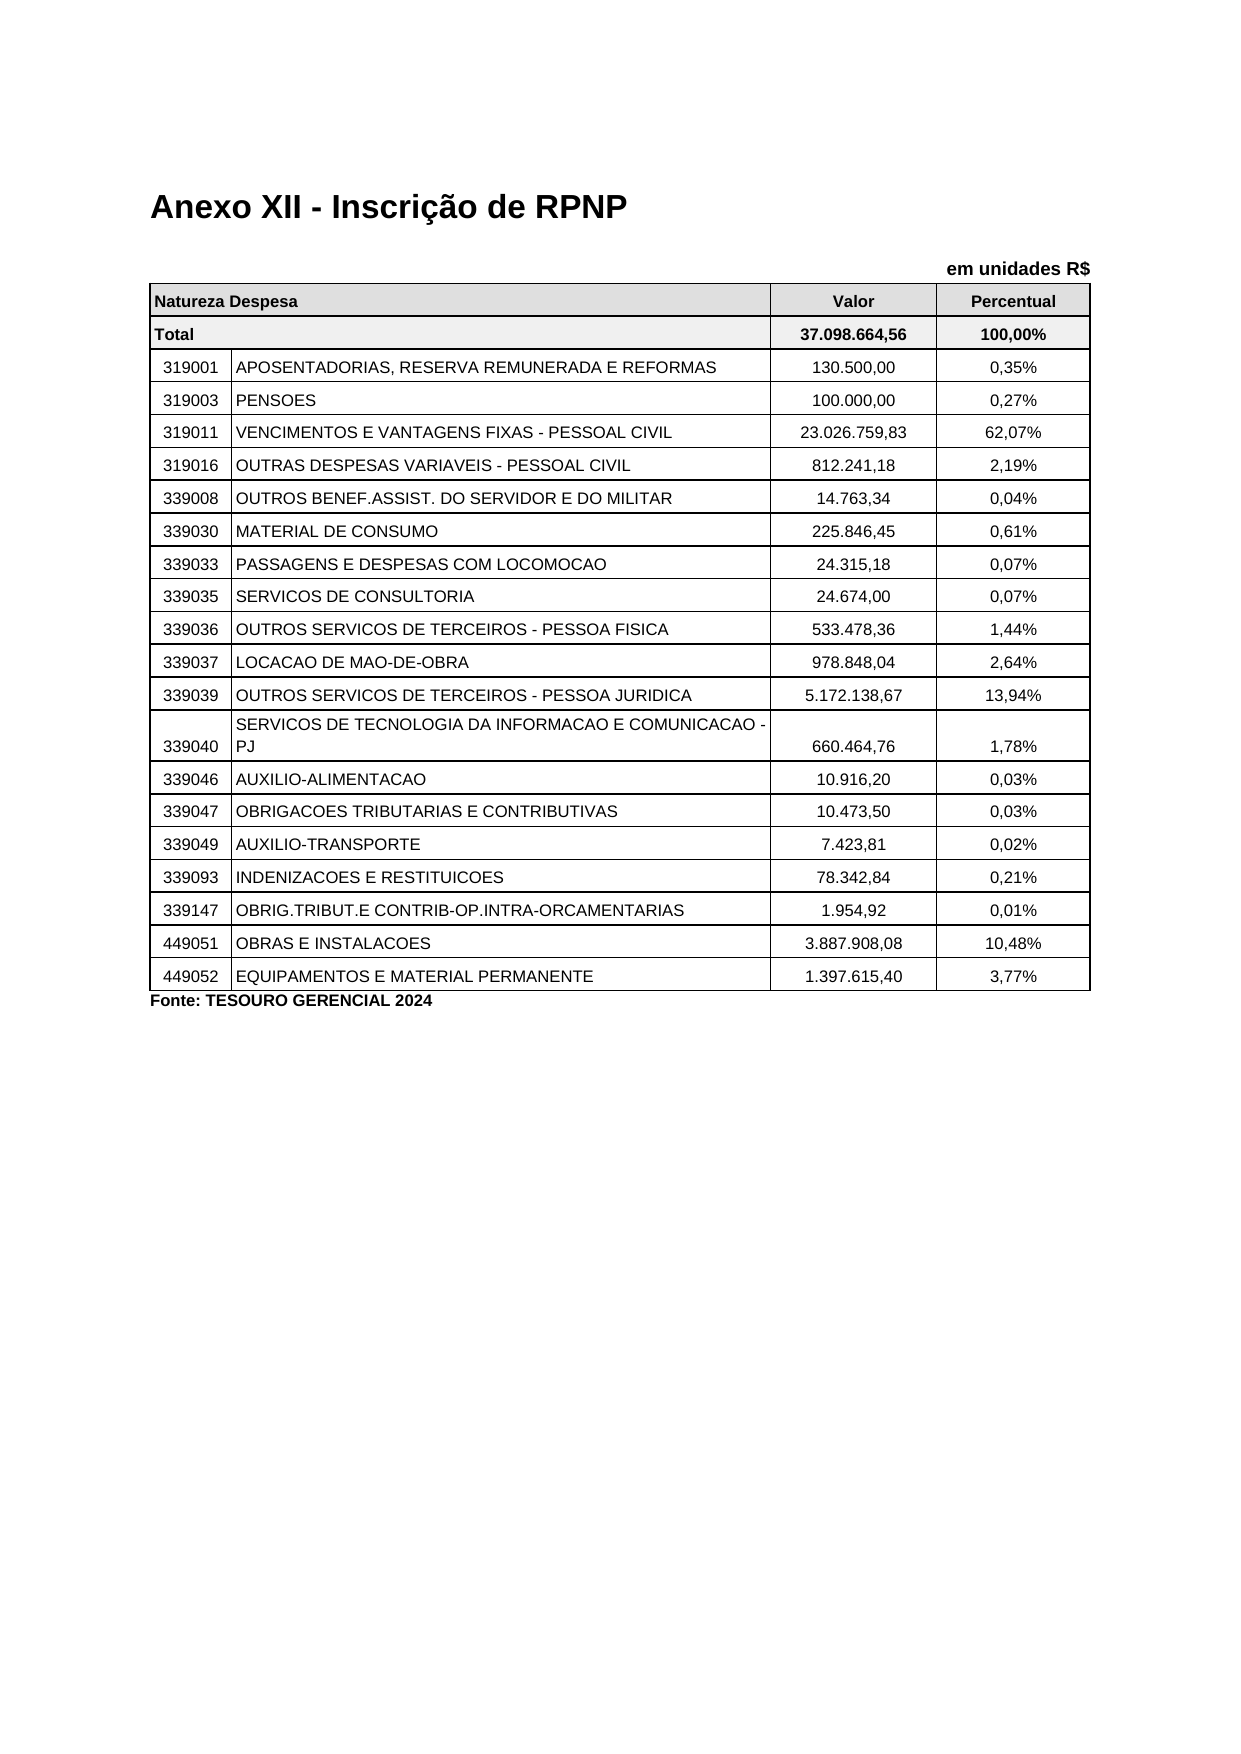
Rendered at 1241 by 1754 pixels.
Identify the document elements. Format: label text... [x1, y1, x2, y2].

table_cell 339093 [151, 860, 231, 891]
table_cell 0,27% [937, 382, 1089, 414]
table_cell SERVICOS DE TECNOLOGIA DA INFORMACAO E COMUNICACAO - PJ [232, 711, 770, 760]
table_cell 449051 [151, 926, 231, 957]
table_cell PENSOES [232, 382, 770, 414]
table_cell 14.763,34 [771, 481, 936, 512]
table_cell 0,07% [937, 547, 1089, 578]
table_cell OUTROS BENEF.ASSIST. DO SERVIDOR E DO MILITAR [232, 481, 770, 512]
text em unidades R$ [150, 258, 1090, 279]
table_cell 339047 [151, 795, 231, 826]
table_cell 0,03% [937, 762, 1089, 793]
table_cell 23.026.759,83 [771, 415, 936, 446]
table_cell MATERIAL DE CONSUMO [232, 514, 770, 545]
table_cell OBRIG.TRIBUT.E CONTRIB-OP.INTRA-ORCAMENTARIAS [232, 893, 770, 924]
table_cell OBRAS E INSTALACOES [232, 926, 770, 957]
table_cell 0,02% [937, 827, 1089, 858]
table_cell 660.464,76 [771, 711, 936, 760]
table_cell 339037 [151, 645, 231, 676]
table_cell 10.916,20 [771, 762, 936, 793]
table_cell 3,77% [937, 958, 1089, 990]
table_cell 339046 [151, 762, 231, 793]
table_cell 5.172.138,67 [771, 678, 936, 709]
table_cell 1.397.615,40 [771, 958, 936, 990]
table_cell 0,61% [937, 514, 1089, 545]
table_cell OUTRAS DESPESAS VARIAVEIS - PESSOAL CIVIL [232, 448, 770, 479]
table_cell 100,00% [937, 317, 1089, 348]
table_cell 130.500,00 [771, 350, 936, 381]
table_cell 339030 [151, 514, 231, 545]
table_cell 0,35% [937, 350, 1089, 381]
table_cell 225.846,45 [771, 514, 936, 545]
table_cell 339008 [151, 481, 231, 512]
table_cell 24.315,18 [771, 547, 936, 578]
table_cell 339033 [151, 547, 231, 578]
table_cell AUXILIO-TRANSPORTE [232, 827, 770, 858]
table_cell AUXILIO-ALIMENTACAO [232, 762, 770, 793]
table_cell OUTROS SERVICOS DE TERCEIROS - PESSOA JURIDICA [232, 678, 770, 709]
table_cell OBRIGACOES TRIBUTARIAS E CONTRIBUTIVAS [232, 795, 770, 826]
table_cell 2,19% [937, 448, 1089, 479]
table_cell 2,64% [937, 645, 1089, 676]
table_cell VENCIMENTOS E VANTAGENS FIXAS - PESSOAL CIVIL [232, 415, 770, 446]
table_cell OUTROS SERVICOS DE TERCEIROS - PESSOA FISICA [232, 612, 770, 643]
table_cell 319011 [151, 415, 231, 446]
table_cell 24.674,00 [771, 579, 936, 611]
table_header Valor [771, 284, 936, 315]
table_cell 37.098.664,56 [771, 317, 936, 348]
table_cell 13,94% [937, 678, 1089, 709]
table_cell 339040 [151, 711, 231, 760]
table_cell 10.473,50 [771, 795, 936, 826]
table_cell 339036 [151, 612, 231, 643]
table_cell 0,01% [937, 893, 1089, 924]
table_cell LOCACAO DE MAO-DE-OBRA [232, 645, 770, 676]
table_cell 3.887.908,08 [771, 926, 936, 957]
table_cell Total [151, 317, 770, 348]
subtitle Anexo XII - Inscrição de RPNP [150, 187, 1090, 226]
table_cell 0,04% [937, 481, 1089, 512]
table_cell 339147 [151, 893, 231, 924]
table_cell 1,44% [937, 612, 1089, 643]
table_cell 339039 [151, 678, 231, 709]
table_cell 0,03% [937, 795, 1089, 826]
table_cell 7.423,81 [771, 827, 936, 858]
table_cell APOSENTADORIAS, RESERVA REMUNERADA E REFORMAS [232, 350, 770, 381]
table_cell INDENIZACOES E RESTITUICOES [232, 860, 770, 891]
table_cell 1,78% [937, 711, 1089, 760]
table_cell PASSAGENS E DESPESAS COM LOCOMOCAO [232, 547, 770, 578]
table_cell 978.848,04 [771, 645, 936, 676]
table_cell 319001 [151, 350, 231, 381]
table_cell 339049 [151, 827, 231, 858]
table_cell 533.478,36 [771, 612, 936, 643]
text Fonte: TESOURO GERENCIAL 2024 [150, 991, 1090, 1010]
table_header Percentual [937, 284, 1089, 315]
table_cell 0,07% [937, 579, 1089, 611]
table_cell 1.954,92 [771, 893, 936, 924]
table_cell 449052 [151, 958, 231, 990]
table_header Natureza Despesa [151, 284, 770, 315]
table_cell 100.000,00 [771, 382, 936, 414]
table_cell 319003 [151, 382, 231, 414]
table_cell 0,21% [937, 860, 1089, 891]
table_cell EQUIPAMENTOS E MATERIAL PERMANENTE [232, 958, 770, 990]
table_cell 78.342,84 [771, 860, 936, 891]
table_cell 10,48% [937, 926, 1089, 957]
table_cell 339035 [151, 579, 231, 611]
table_cell 62,07% [937, 415, 1089, 446]
table_cell 319016 [151, 448, 231, 479]
table_cell 812.241,18 [771, 448, 936, 479]
table_cell SERVICOS DE CONSULTORIA [232, 579, 770, 611]
